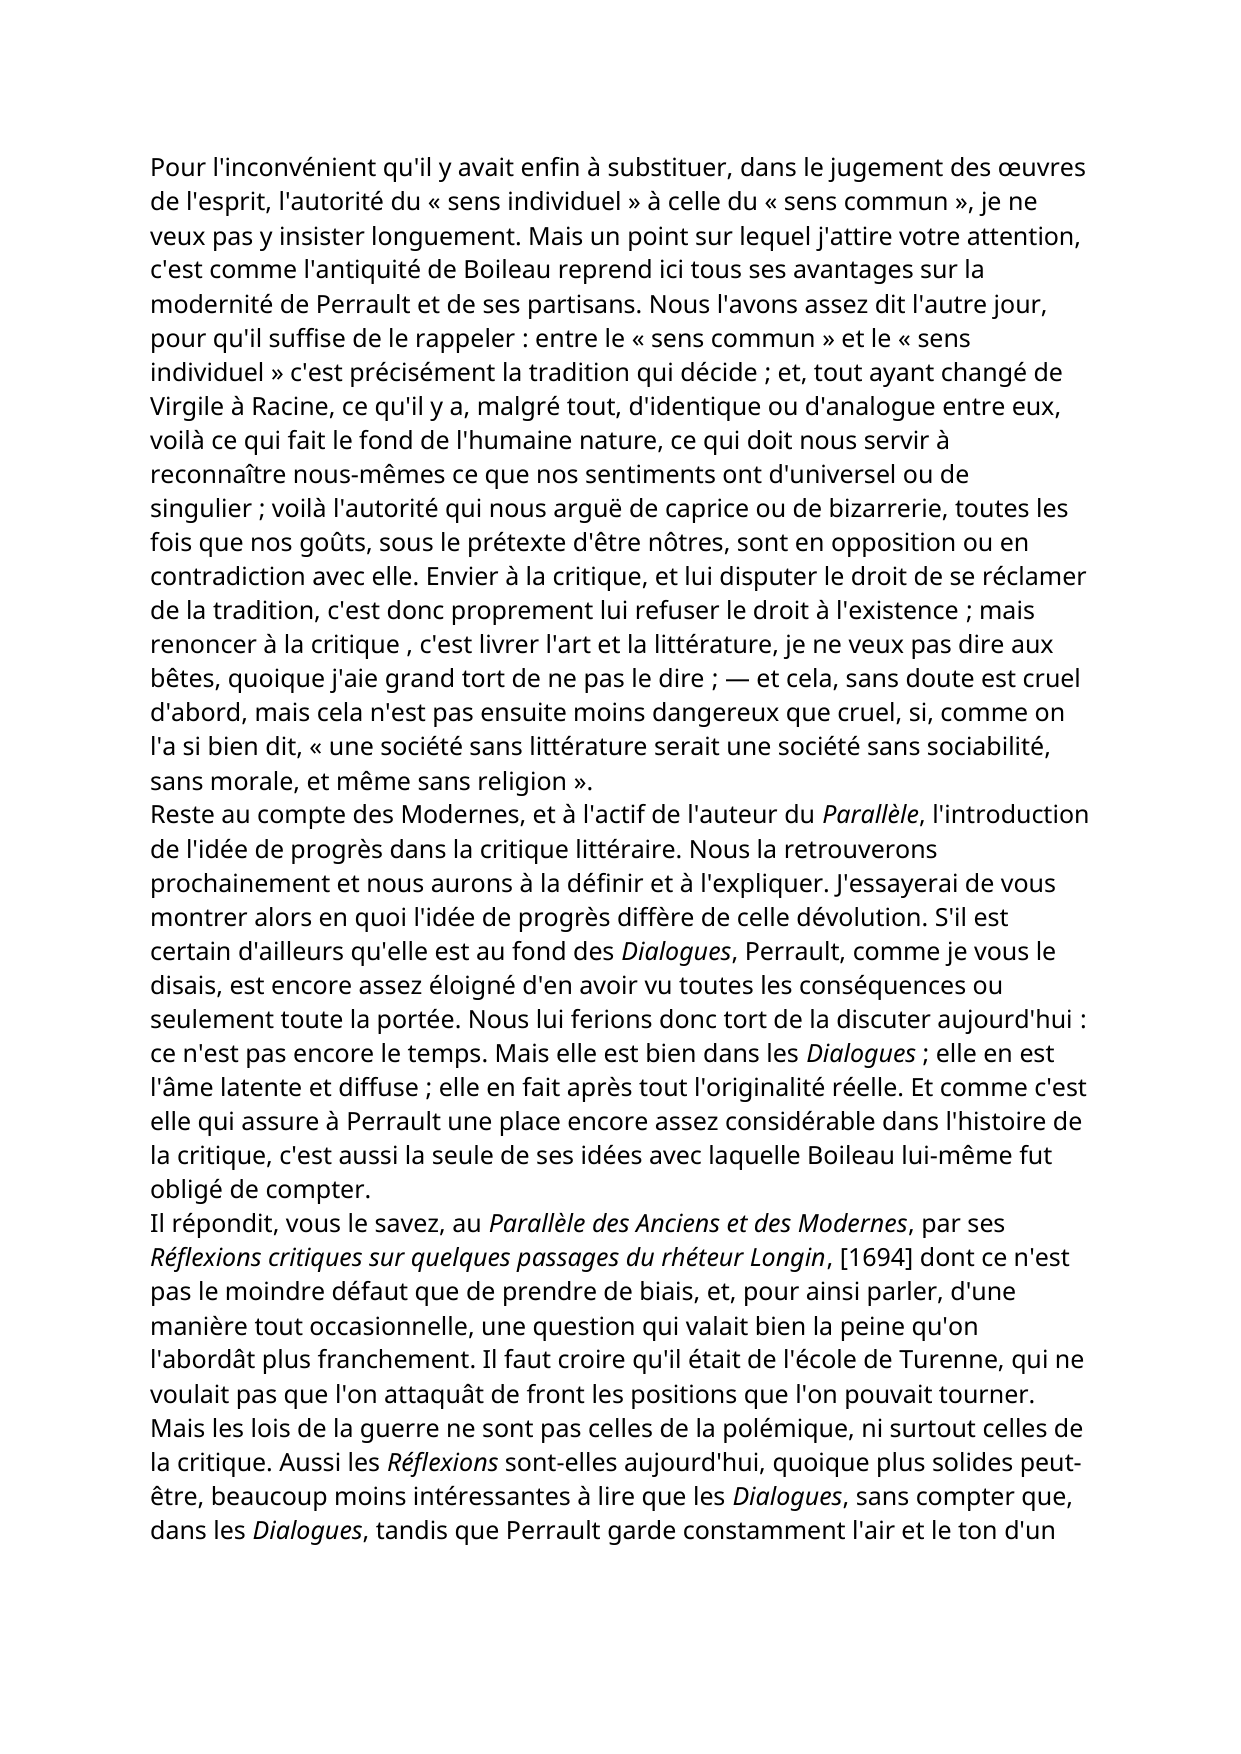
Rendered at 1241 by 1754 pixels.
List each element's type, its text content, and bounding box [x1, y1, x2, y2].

text Il répondit, vous le savez, au Parallèle des Anciens et des Modernes, par ses Réflexions critiques sur quelques passages du rhéteur Longin, [1694] dont ce n'est pas le moindre défaut que de prendre de biais, et, pour ainsi parler, d'une manière tout occasionnelle, une question qui valait bien la peine qu'on l'abordât plus franchement. Il faut croire qu'il était de l'école de Turenne, qui ne voulait pas que l'on attaquât de front les positions que l'on pouvait tourner. Mais les lois de la guerre ne sont pas celles de la polémique, ni surtout celles de la critique. Aussi les Réflexions sont-elles aujourd'hui, quoique plus solides peut-être, beaucoup moins intéressantes à lire que les Dialogues, sans compter que, dans les Dialogues, tandis que Perrault garde constamment l'air et le ton d'un [150, 1206, 1091, 1547]
text Reste au compte des Modernes, et à l'actif de l'auteur du Parallèle, l'introduction de l'idée de progrès dans la critique littéraire. Nous la retrouverons prochainement et nous aurons à la définir et à l'expliquer. J'essayerai de vous montrer alors en quoi l'idée de progrès diffère de celle dévolution. S'il est certain d'ailleurs qu'elle est au fond des Dialogues, Perrault, comme je vous le disais, est encore assez éloigné d'en avoir vu toutes les conséquences ou seulement toute la portée. Nous lui ferions donc tort de la discuter aujourd'hui : ce n'est pas encore le temps. Mais elle est bien dans les Dialogues ; elle en est l'âme latente et diffuse ; elle en fait après tout l'originalité réelle. Et comme c'est elle qui assure à Perrault une place encore assez considérable dans l'histoire de la critique, c'est aussi la seule de ses idées avec laquelle Boileau lui-même fut obligé de compter. [150, 797, 1091, 1206]
text Pour l'inconvénient qu'il y avait enfin à substituer, dans le jugement des œuvres de l'esprit, l'autorité du « sens individuel » à celle du « sens commun », je ne veux pas y insister longuement. Mais un point sur lequel j'attire votre attention, c'est comme l'antiquité de Boileau reprend ici tous ses avantages sur la modernité de Perrault et de ses partisans. Nous l'avons assez dit l'autre jour, pour qu'il suffise de le rappeler : entre le « sens commun » et le « sens individuel » c'est précisément la tradition qui décide ; et, tout ayant changé de Virgile à Racine, ce qu'il y a, malgré tout, d'identique ou d'analogue entre eux, voilà ce qui fait le fond de l'humaine nature, ce qui doit nous servir à reconnaître nous-mêmes ce que nos sentiments ont d'universel ou de singulier ; voilà l'autorité qui nous arguë de caprice ou de bizarrerie, toutes les fois que nos goûts, sous le prétexte d'être nôtres, sont en opposition ou en contradiction avec elle. Envier à la critique, et lui disputer le droit de se réclamer de la tradition, c'est donc proprement lui refuser le droit à l'existence ; mais renoncer à la critique , c'est livrer l'art et la littérature, je ne veux pas dire aux bêtes, quoique j'aie grand tort de ne pas le dire ; — et cela, sans doute est cruel d'abord, mais cela n'est pas ensuite moins dangereux que cruel, si, comme on l'a si bien dit, « une société sans littérature serait une société sans sociabilité, sans morale, et même sans religion ». [150, 150, 1091, 797]
